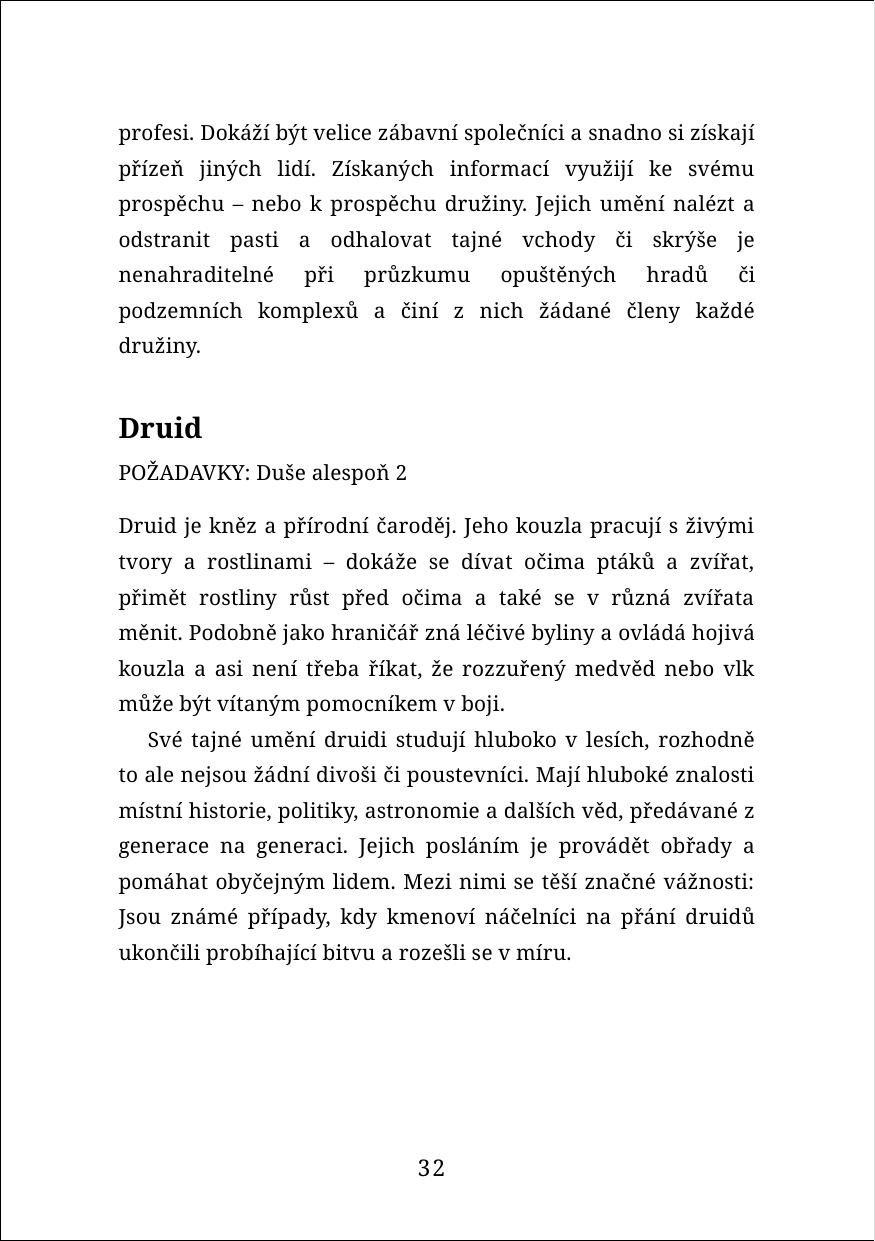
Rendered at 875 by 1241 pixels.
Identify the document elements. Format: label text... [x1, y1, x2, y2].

subtitle Druid [118, 408, 756, 447]
text POŽADAVKY: Duše alespoň 2 [118, 458, 756, 487]
text profesi. Dokáží být velice zábavní společníci a snadno si získají přízeň jiných lidí. Získaných informací využijí ke svému prospěchu – nebo k prospěchu družiny. Jejich umění nalézt a odstranit pasti a odhalovat tajné vchody či skrýše je nenahraditelné při průzkumu opuštěných hradů či podzemních komplexů a činí z nich žádané členy každé družiny. [118, 118, 756, 360]
text Druid je kněz a přírodní čaroděj. Jeho kouzla pracují s živými tvory a rostlinami – dokáže se dívat očima ptáků a zvířat, přimět rostliny růst před očima a také se v různá zvířata měnit. Podobně jako hraničář zná léčivé byliny a ovládá hojivá kouzla a asi není třeba říkat, že rozzuřený medvěd nebo vlk může být vítaným pomocníkem v boji. Své tajné umění druidi studují hluboko v lesích, rozhodně to ale nejsou žádní divoši či poustevníci. Mají hluboké znalosti místní historie, politiky, astronomie a dalších věd, předávané z generace na generaci. Jejich posláním je provádět obřady a pomáhat obyčejným lidem. Mezi nimi se těší značné vážnosti: Jsou známé případy, kdy kmenoví náčelníci na přání druidů ukončili probíhající bitvu a rozešli se v míru. [118, 512, 756, 966]
